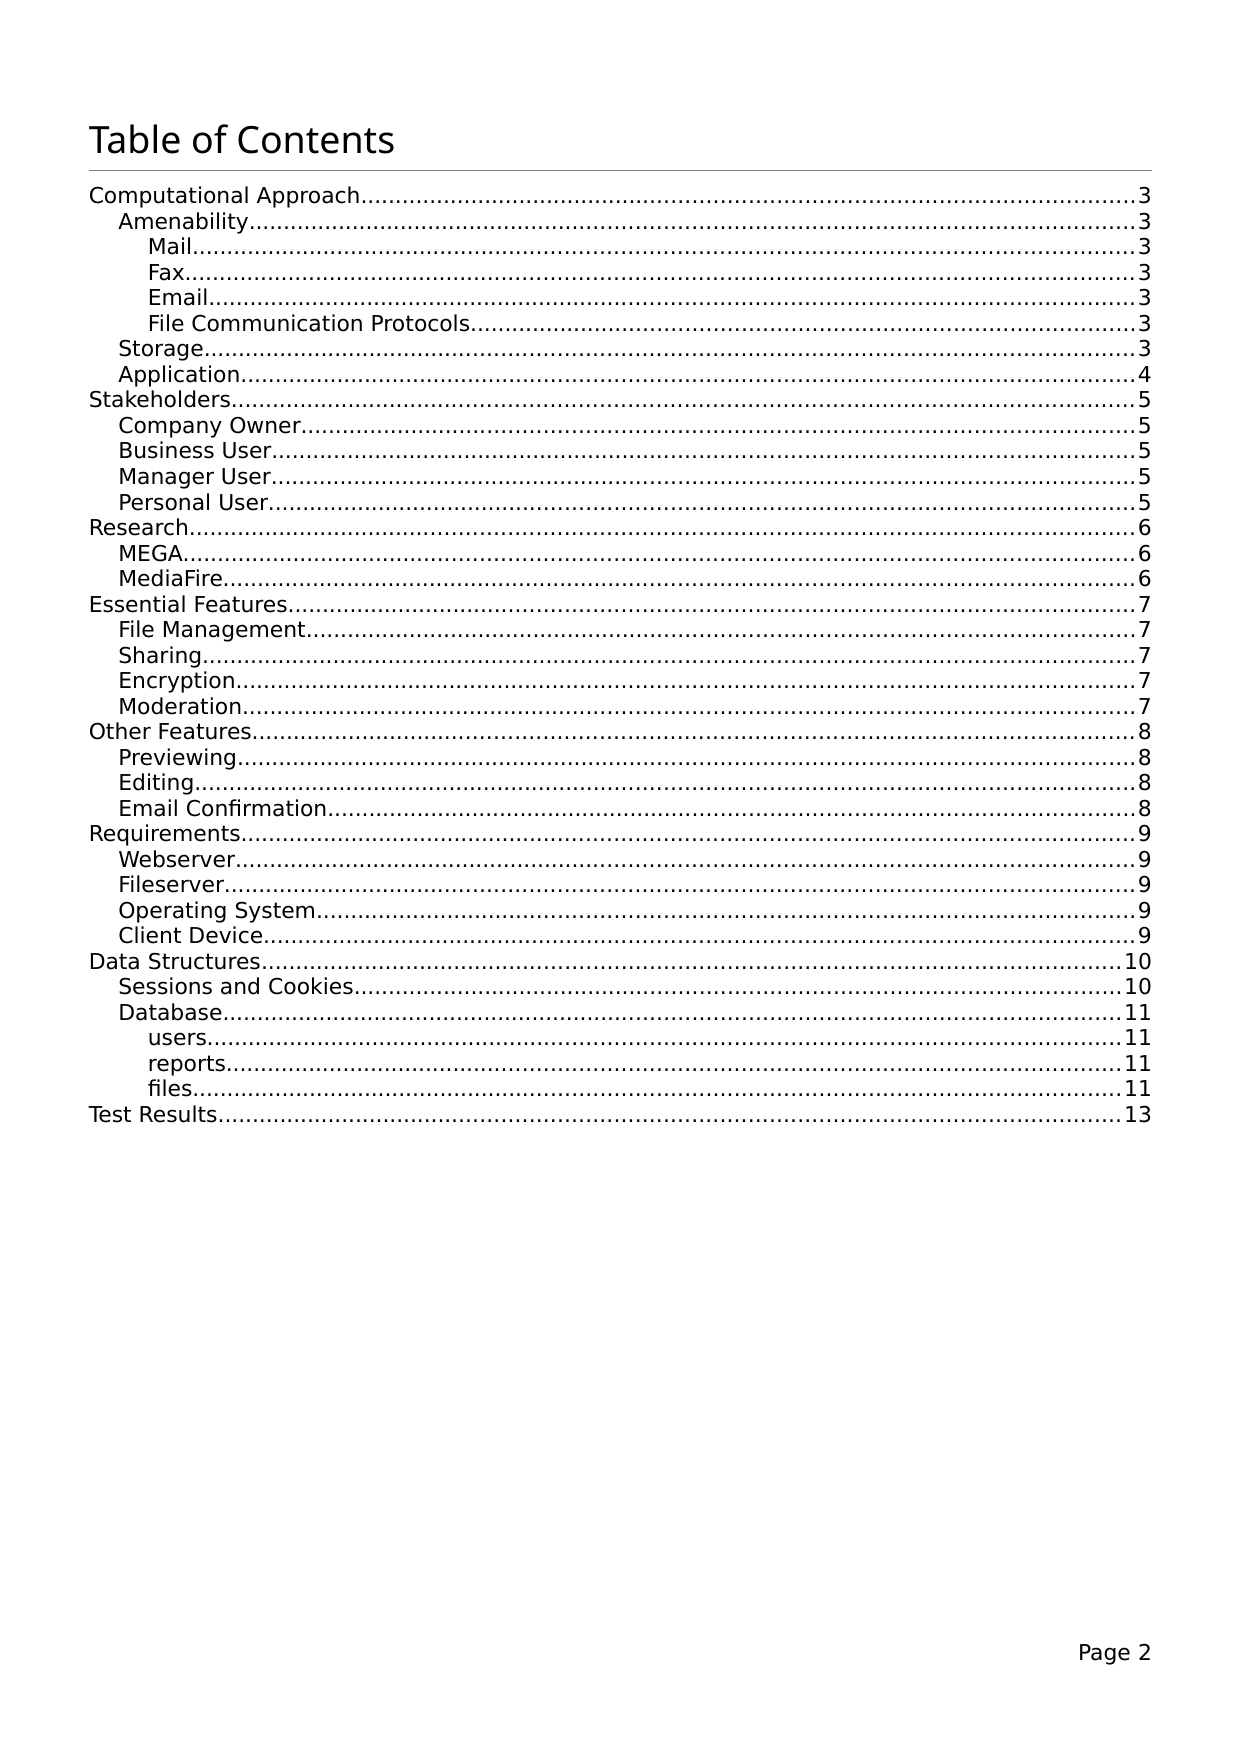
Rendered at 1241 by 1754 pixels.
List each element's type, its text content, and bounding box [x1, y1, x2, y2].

text users 11 [148, 1026, 1152, 1051]
text Stakeholders 5 [88, 387, 1152, 413]
text Test Results 13 [88, 1102, 1152, 1128]
text Manager User 5 [118, 464, 1152, 489]
text Amenability 3 [118, 209, 1152, 234]
subtitle Table of Contents [88, 113, 1152, 171]
text Fileserver 9 [118, 872, 1152, 898]
text Database 11 [118, 1000, 1152, 1026]
text Operating System 9 [118, 898, 1152, 923]
text Email 3 [148, 285, 1152, 311]
text Essential Features 7 [88, 592, 1152, 617]
text Storage 3 [118, 336, 1152, 362]
text Company Owner 5 [118, 413, 1152, 438]
text files 11 [148, 1077, 1152, 1102]
text MEGA 6 [118, 541, 1152, 566]
text Data Structures 10 [88, 949, 1152, 974]
text Fax 3 [148, 260, 1152, 285]
text Sessions and Cookies 10 [118, 974, 1152, 1000]
text Moderation 7 [118, 694, 1152, 719]
text Requirements 9 [88, 821, 1152, 847]
text Editing 8 [118, 770, 1152, 796]
text Computational Approach 3 [88, 183, 1152, 209]
text File Management 7 [118, 617, 1152, 643]
text File Communication Protocols 3 [148, 311, 1152, 336]
text reports 11 [148, 1051, 1152, 1077]
text Sharing 7 [118, 643, 1152, 668]
text Webserver 9 [118, 847, 1152, 872]
text Email Confirmation 8 [118, 796, 1152, 821]
text Application 4 [118, 362, 1152, 387]
text Research 6 [88, 515, 1152, 541]
text Encryption 7 [118, 668, 1152, 694]
text Previewing 8 [118, 745, 1152, 770]
text Mail 3 [148, 234, 1152, 260]
text Other Features 8 [88, 719, 1152, 745]
text MediaFire 6 [118, 566, 1152, 592]
text Client Device 9 [118, 923, 1152, 949]
text Business User 5 [118, 438, 1152, 464]
text Personal User 5 [118, 489, 1152, 515]
